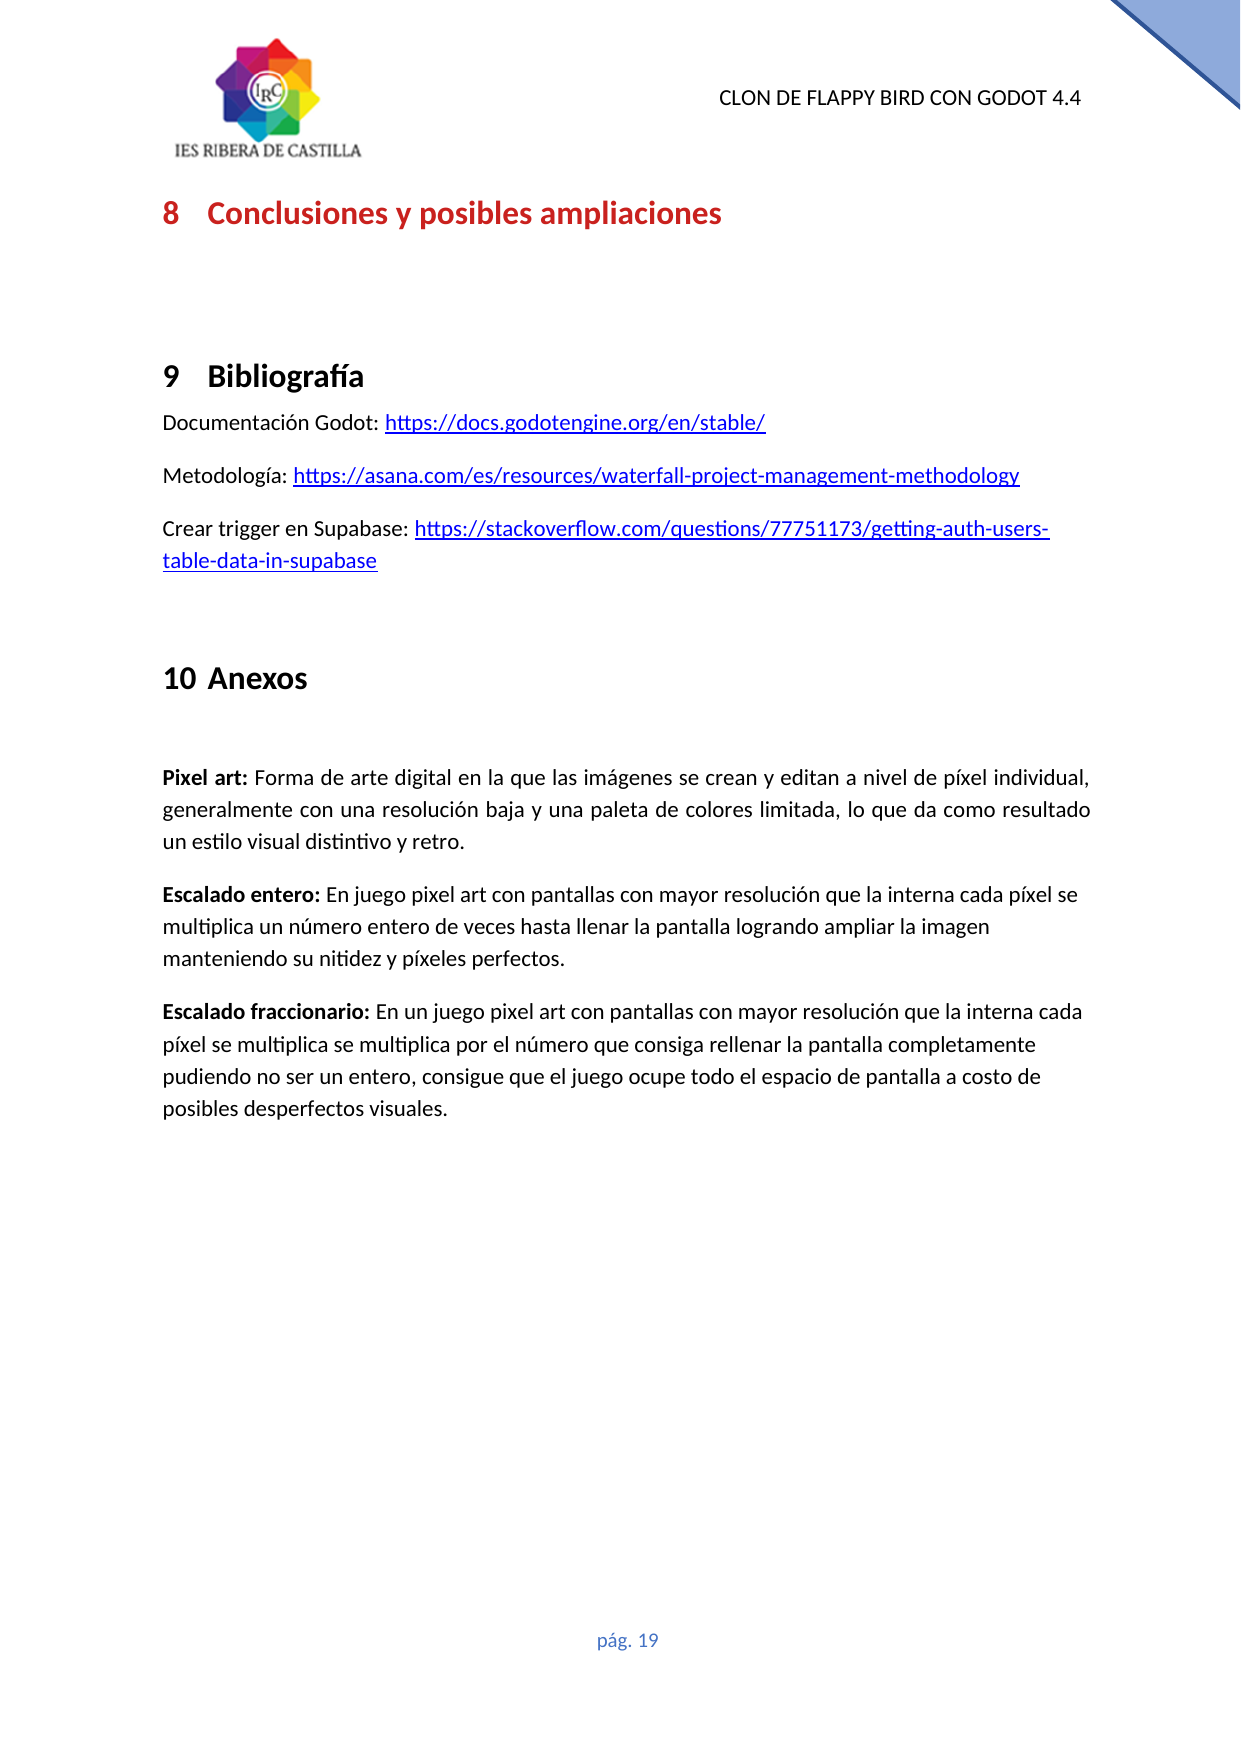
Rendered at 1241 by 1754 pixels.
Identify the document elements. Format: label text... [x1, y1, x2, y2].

picture [173, 29, 366, 164]
subtitle Bibliografía [162, 355, 1093, 396]
subtitle Conclusiones y posibles ampliaciones [162, 192, 1093, 233]
text Escalado fraccionario: En un juego pixel art con pantallas con mayor resolución que la interna cada píxel se multiplica se multiplica por el número que consiga rellenar la pantalla completamente pudiendo no ser un entero, consigue que el juego ocupe todo el espacio de pantalla a costo de posibles desperfectos visuales. [162, 997, 1093, 1122]
text Documentación Godot: https://docs.godotengine.org/en/stable/ [162, 408, 1093, 436]
text Crear trigger en Supabase: https://stackoverflow.com/questions/77751173/getting-auth-users-table-data-in-supabase [162, 514, 1093, 574]
text Metodología: https://asana.com/es/resources/waterfall-project-management-methodology [162, 461, 1093, 489]
text Pixel art: Forma de arte digital en la que las imágenes se crean y editan a nivel de píxel individual, generalmente con una resolución baja y una paleta de colores limitada, lo que da como resultado un estilo visual distintivo y retro. [162, 763, 1093, 855]
text Escalado entero: En juego pixel art con pantallas con mayor resolución que la interna cada píxel se multiplica un número entero de veces hasta llenar la pantalla logrando ampliar la imagen manteniendo su nitidez y píxeles perfectos. [162, 880, 1093, 972]
subtitle Anexos [162, 657, 1093, 697]
